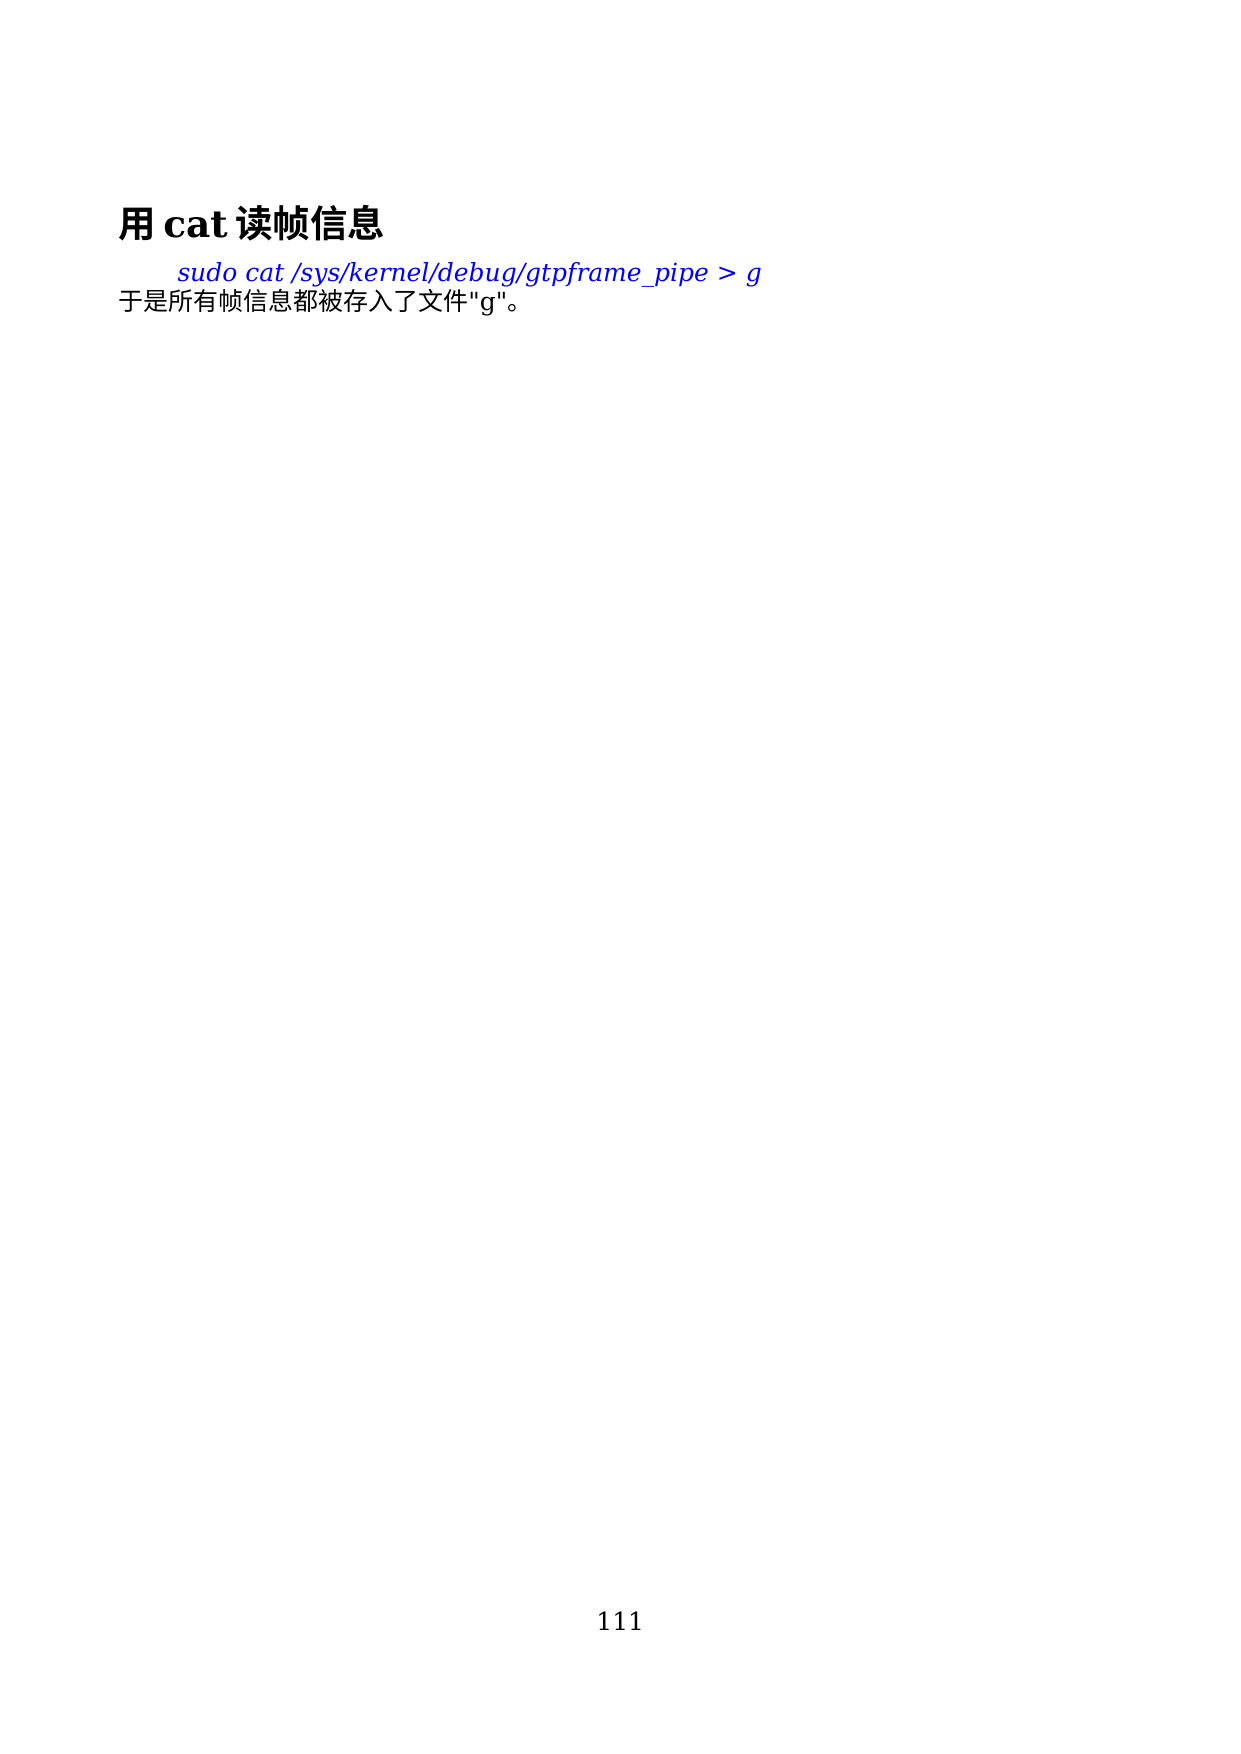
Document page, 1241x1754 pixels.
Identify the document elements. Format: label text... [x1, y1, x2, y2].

subtitle 用cat读帧信息 [118, 202, 1122, 246]
text 于是所有帧信息都被存入了文件"g"。 [118, 287, 1122, 317]
text sudo cat /sys/kernel/debug/gtpframe_pipe > g [177, 258, 1063, 287]
